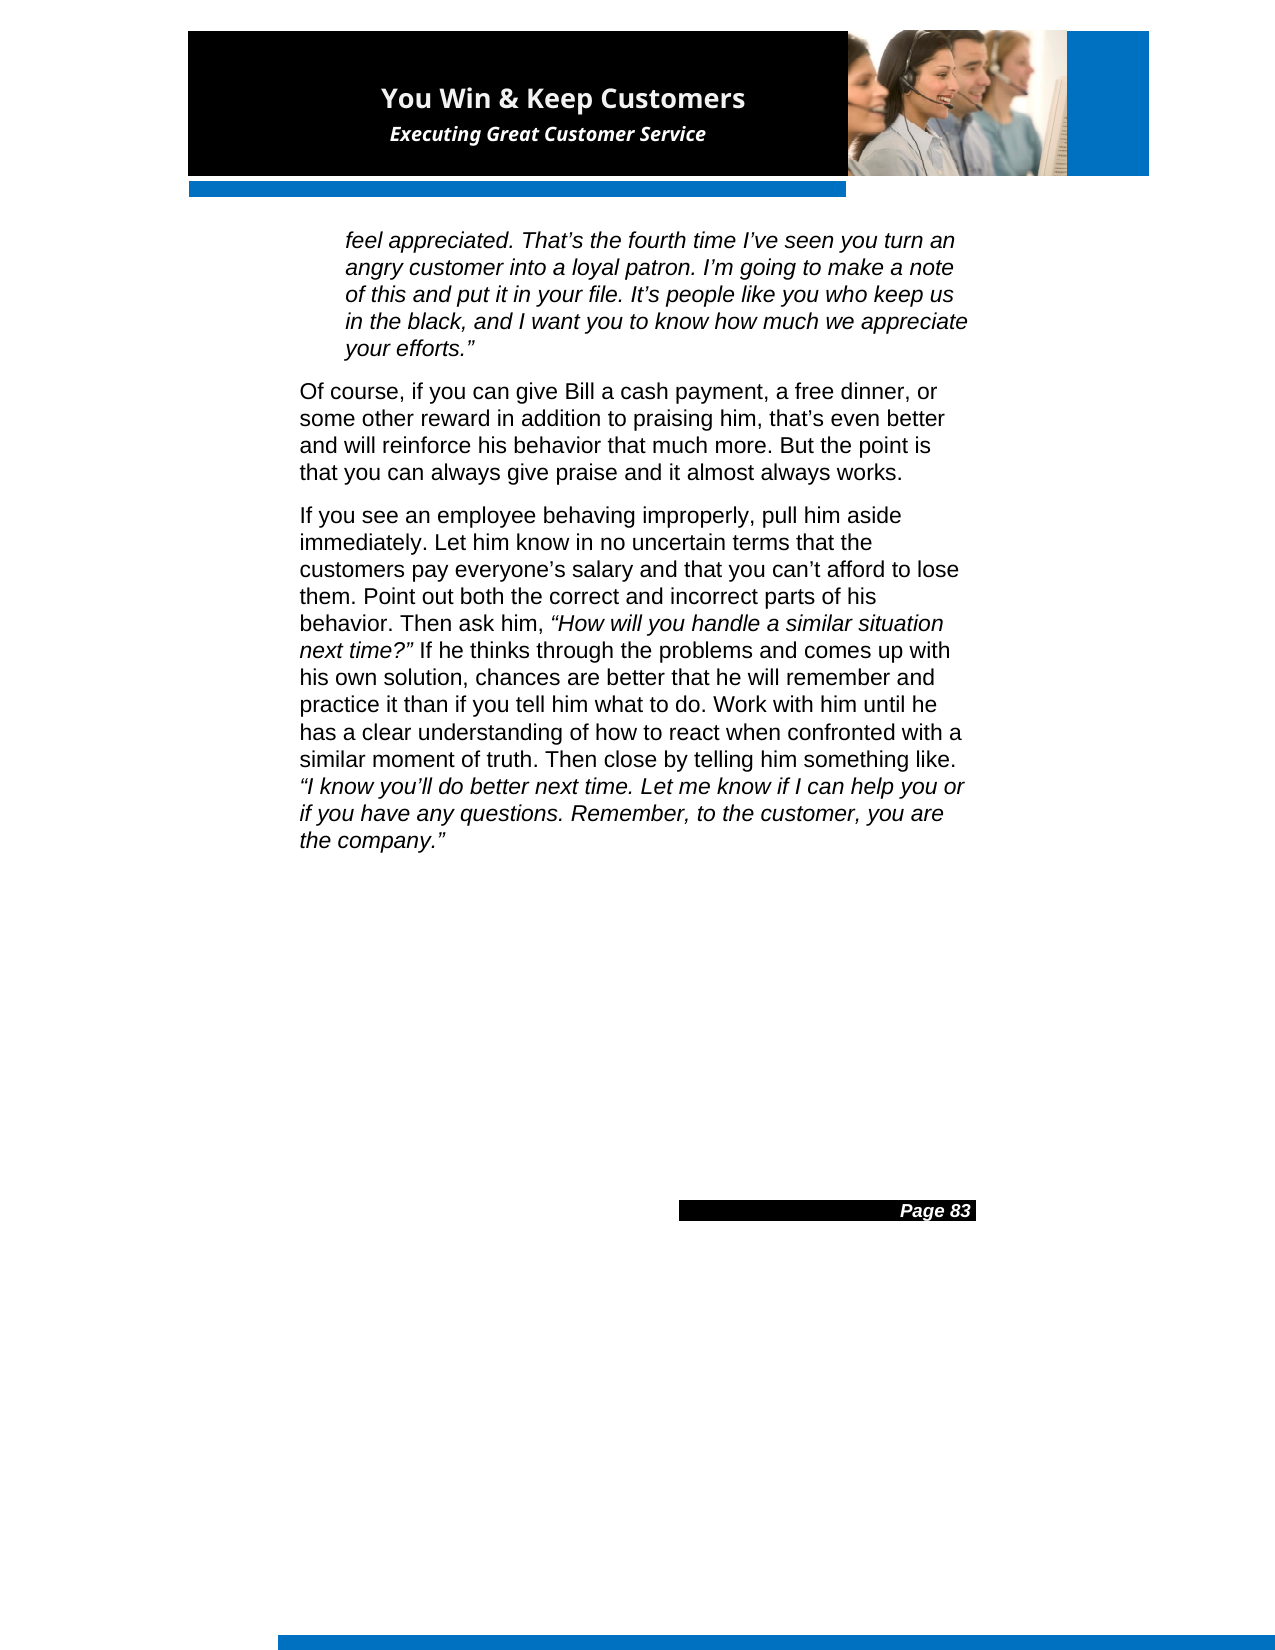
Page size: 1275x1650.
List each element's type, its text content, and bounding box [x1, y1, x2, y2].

text feel appreciated. That’s the fourth time I’ve seen you turn an angry customer into a loyal patron. I’m going to make a note of this and put it in your file. It’s people like you who keep us in the black, and I want you to know how much we appreciate your efforts.” [345, 227, 976, 361]
text If you see an employee behaving improperly, pull him aside immediately. Let him know in no uncertain terms that the customers pay everyone’s salary and that you can’t afford to lose them. Point out both the correct and incorrect parts of his behavior. Then ask him, “How will you handle a similar situation next time?” If he thinks through the problems and comes up with his own solution, chances are better that he will remember and practice it than if you tell him what to do. Work with him until he has a clear understanding of how to react when confronted with a similar moment of truth. Then close by telling him something like. “I know you’ll do better next time. Let me know if I can help you or if you have any questions. Remember, to the customer, you are the company.” [299, 502, 975, 853]
text Of course, if you can give Bill a cash payment, a free dinner, or some other reward in addition to praising him, that’s even better and will reinforce his behavior that much more. But the point is that you can always give praise and it almost always works. [299, 378, 975, 485]
